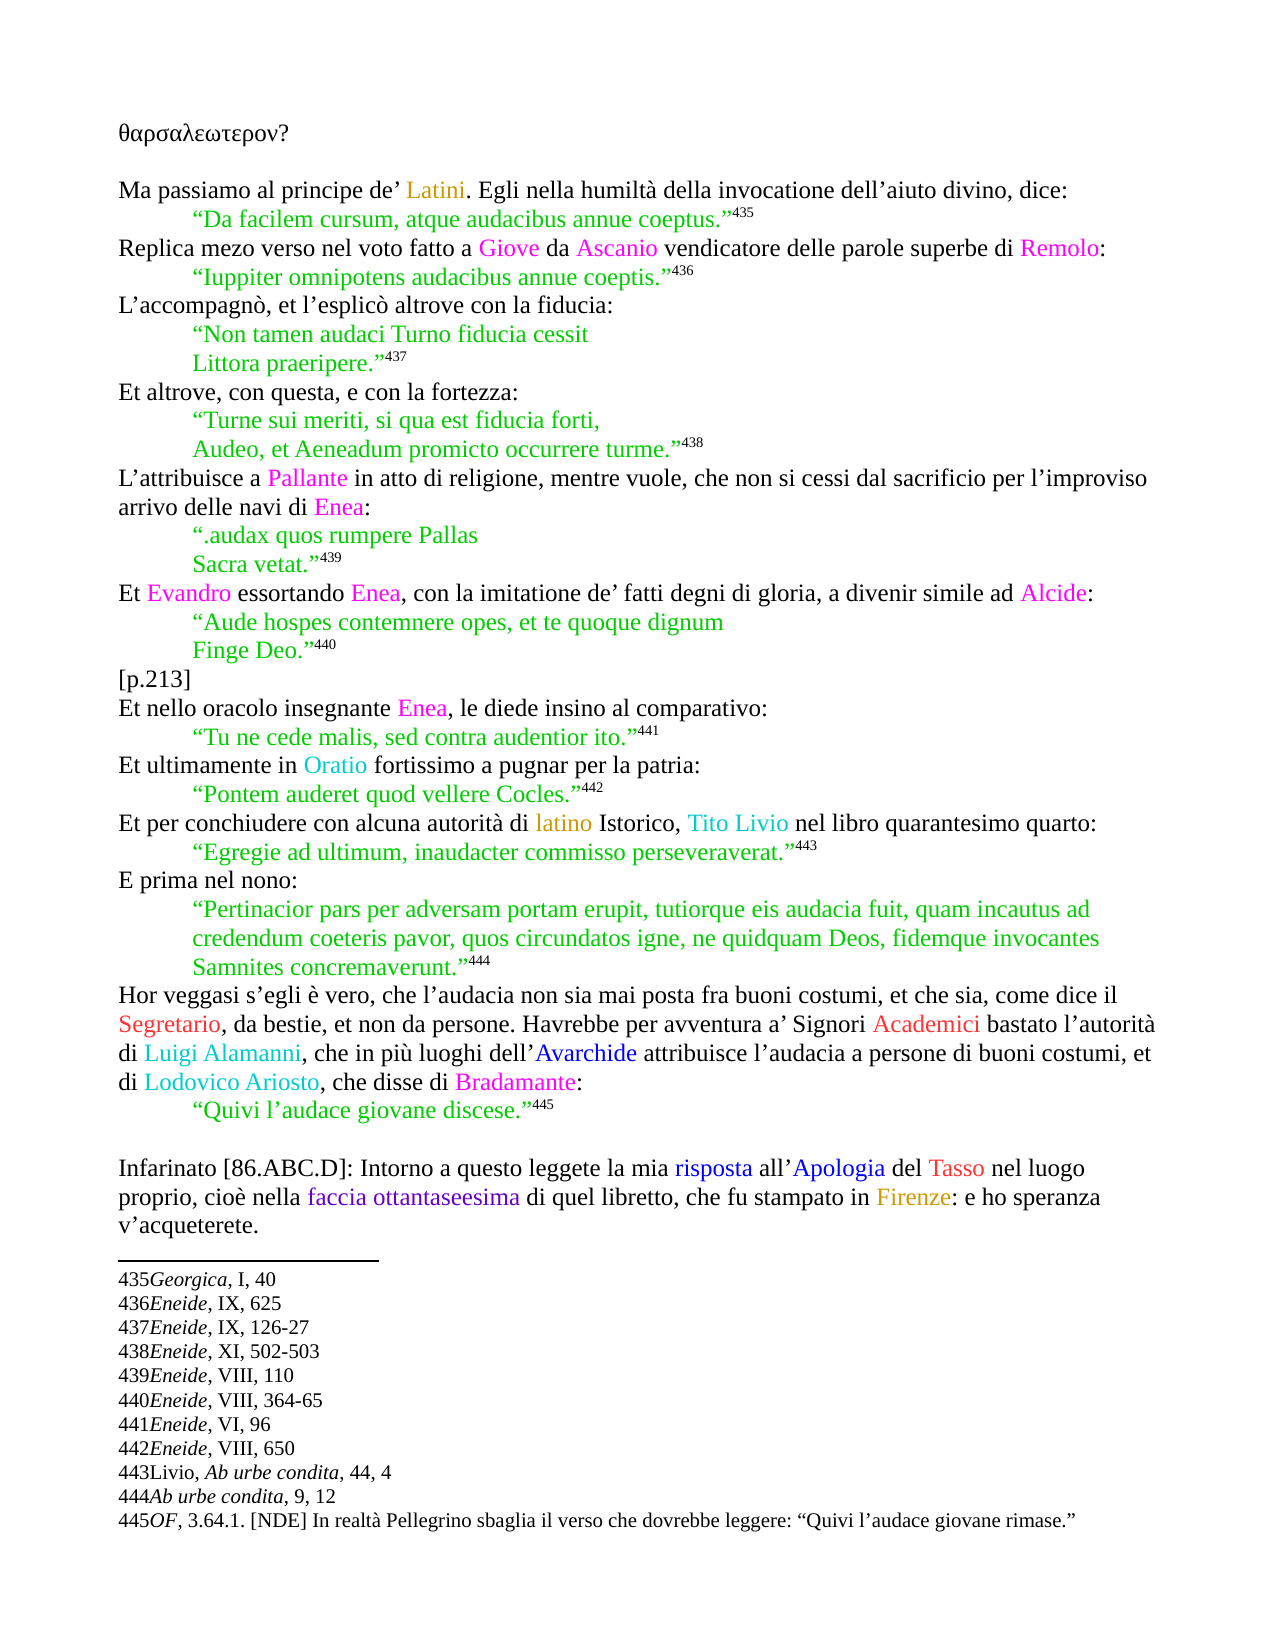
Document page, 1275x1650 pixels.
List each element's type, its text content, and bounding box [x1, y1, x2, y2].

text Et per conchiudere con alcuna autorità di latino Istorico, Tito Livio nel libro quarantesimo quarto: [118, 808, 1157, 837]
text E prima nel nono: [118, 866, 1157, 894]
text Eneide, XI, 502-503 [118, 1339, 1157, 1363]
text Livio, Ab urbe condita, 44, 4 [118, 1460, 1157, 1484]
text Ab urbe condita, 9, 12 [118, 1484, 1157, 1508]
text Eneide, VIII, 364-65 [118, 1387, 1157, 1412]
text Audeo, et Aeneadum promicto occurrere turme.” [118, 434, 1157, 463]
text “Aude hospes contemnere opes, et te quoque dignum [118, 607, 1157, 636]
text “Pontem auderet quod vellere Cocles.” [118, 779, 1157, 808]
text “Non tamen audaci Turno fiducia cessit [118, 319, 1157, 348]
text Sacra vetat.” [118, 549, 1157, 578]
text Eneide, IX, 126-27 [118, 1315, 1157, 1339]
text Et nello oracolo insegnante Enea, le diede insino al comparativo: [118, 693, 1157, 722]
text “Pertinacior pars per adversam portam erupit, tutiorque eis audacia fuit, quam incautus ad credendum coeteris pavor, quos circundatos igne, ne quidquam Deos, fidemque invocantes Samnites concremaverunt.” [192, 894, 1157, 981]
text “Tu ne cede malis, sed contra audentior ito.” [118, 722, 1157, 751]
text Eneide, VIII, 650 [118, 1436, 1157, 1460]
text “Iuppiter omnipotens audacibus annue coeptis.” [118, 262, 1157, 291]
text “Turne sui meriti, si qua est fiducia forti, [118, 406, 1157, 434]
text [p.213] [118, 664, 1157, 693]
text L’accompagnò, et l’esplicò altrove con la fiducia: [118, 291, 1157, 319]
text Eneide, VIII, 110 [118, 1363, 1157, 1387]
text Georgica, I, 40 [118, 1267, 1157, 1291]
text “Egregie ad ultimum, inaudacter commisso perseveraverat.” [118, 837, 1157, 866]
text “.audax quos rumpere Pallas [118, 521, 1157, 549]
text Et ultimamente in Oratio fortissimo a pugnar per la patria: [118, 751, 1157, 779]
text L’attribuisce a Pallante in atto di religione, mentre vuole, che non si cessi dal sacrificio per l’improviso arrivo delle navi di Enea: [118, 463, 1157, 521]
text Et Evandro essortando Enea, con la imitatione de’ fatti degni di gloria, a divenir simile ad Alcide: [118, 578, 1157, 607]
text Finge Deo.” [118, 636, 1157, 664]
text Eneide, IX, 625 [118, 1291, 1157, 1315]
text Infarinato [86.ABC.D]: Intorno a questo leggete la mia risposta all’Apologia del Tasso nel luogo proprio, cioè nella faccia ottantaseesima di quel libretto, che fu stampato in Firenze: e ho speranza v’acqueterete. [118, 1153, 1157, 1239]
text θαρσαλεωτερον? [118, 118, 1157, 147]
text Ma passiamo al principe de’ Latini. Egli nella humiltà della invocatione dell’aiuto divino, dice: [118, 176, 1157, 204]
text Replica mezo verso nel voto fatto a Giove da Ascanio vendicatore delle parole superbe di Remolo: [118, 233, 1157, 262]
text Littora praeripere.” [118, 348, 1157, 377]
text Eneide, VI, 96 [118, 1412, 1157, 1436]
text Hor veggasi s’egli è vero, che l’audacia non sia mai posta fra buoni costumi, et che sia, come dice il Segretario, da bestie, et non da persone. Havrebbe per avventura a’ Signori Academici bastato l’autorità di Luigi Alamanni, che in più luoghi dell’Avarchide attribuisce l’audacia a persone di buoni costumi, et di Lodovico Ariosto, che disse di Bradamante: [118, 981, 1157, 1096]
text “Da facilem cursum, atque audacibus annue coeptus.” [118, 204, 1157, 233]
text Et altrove, con questa, e con la fortezza: [118, 377, 1157, 406]
text “Quivi l’audace giovane discese.” [118, 1096, 1157, 1124]
text OF, 3.64.1. [NDE] In realtà Pellegrino sbaglia il verso che dovrebbe leggere: “Quivi l’audace giovane rimase.” [118, 1508, 1157, 1532]
